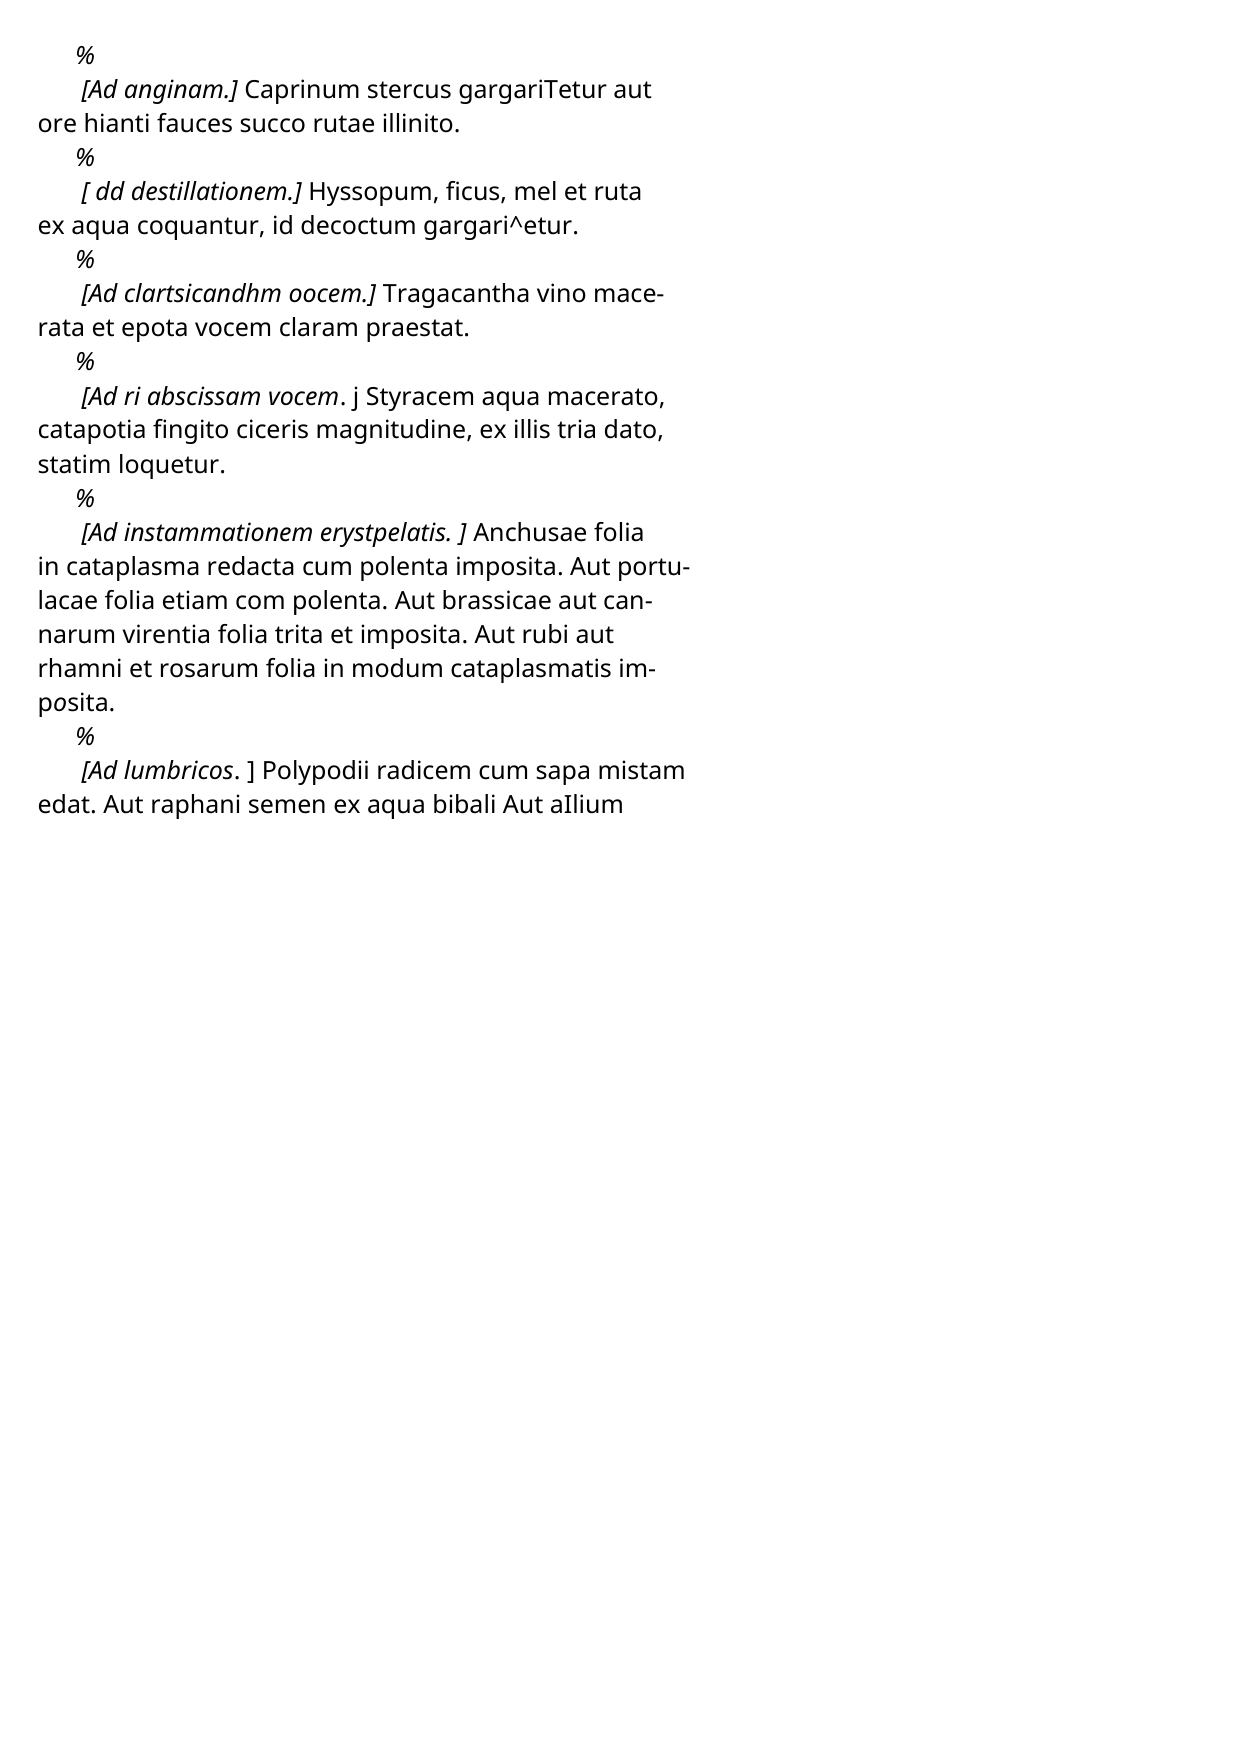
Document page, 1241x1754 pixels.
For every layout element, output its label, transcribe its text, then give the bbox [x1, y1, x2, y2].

text % [37, 719, 1203, 753]
text [Ad clartsicandhm oocem.] Tragacantha vino mace- rata et epota vocem claram praestat. [37, 276, 1203, 344]
text % [37, 344, 1203, 378]
text % [37, 480, 1203, 514]
text [Ad ri abscissam vocem. j Styracem aqua macerato, catapotia fingito ciceris magnitudine, ex illis tria dato, statim loquetur. [37, 378, 1203, 480]
text % [37, 242, 1203, 276]
text [ dd destillationem.] Hyssopum, ficus, mel et ruta ex aqua coquantur, id decoctum gargari^etur. [37, 174, 1203, 242]
text [Ad instammationem erystpelatis. ] Anchusae folia in cataplasma redacta cum polenta imposita. Aut portu- lacae folia etiam com polenta. Aut brassicae aut can- narum virentia folia trita et imposita. Aut rubi aut rhamni et rosarum folia in modum cataplasmatis im- posita. [37, 514, 1203, 719]
text % [37, 140, 1203, 174]
text % [37, 37, 1203, 72]
text [Ad anginam.] Caprinum stercus gargariTetur aut ore hianti fauces succo rutae illinito. [37, 72, 1203, 140]
text [Ad lumbricos. ] Polypodii radicem cum sapa mistam edat. Aut raphani semen ex aqua bibali Aut aIlium [37, 753, 1203, 821]
